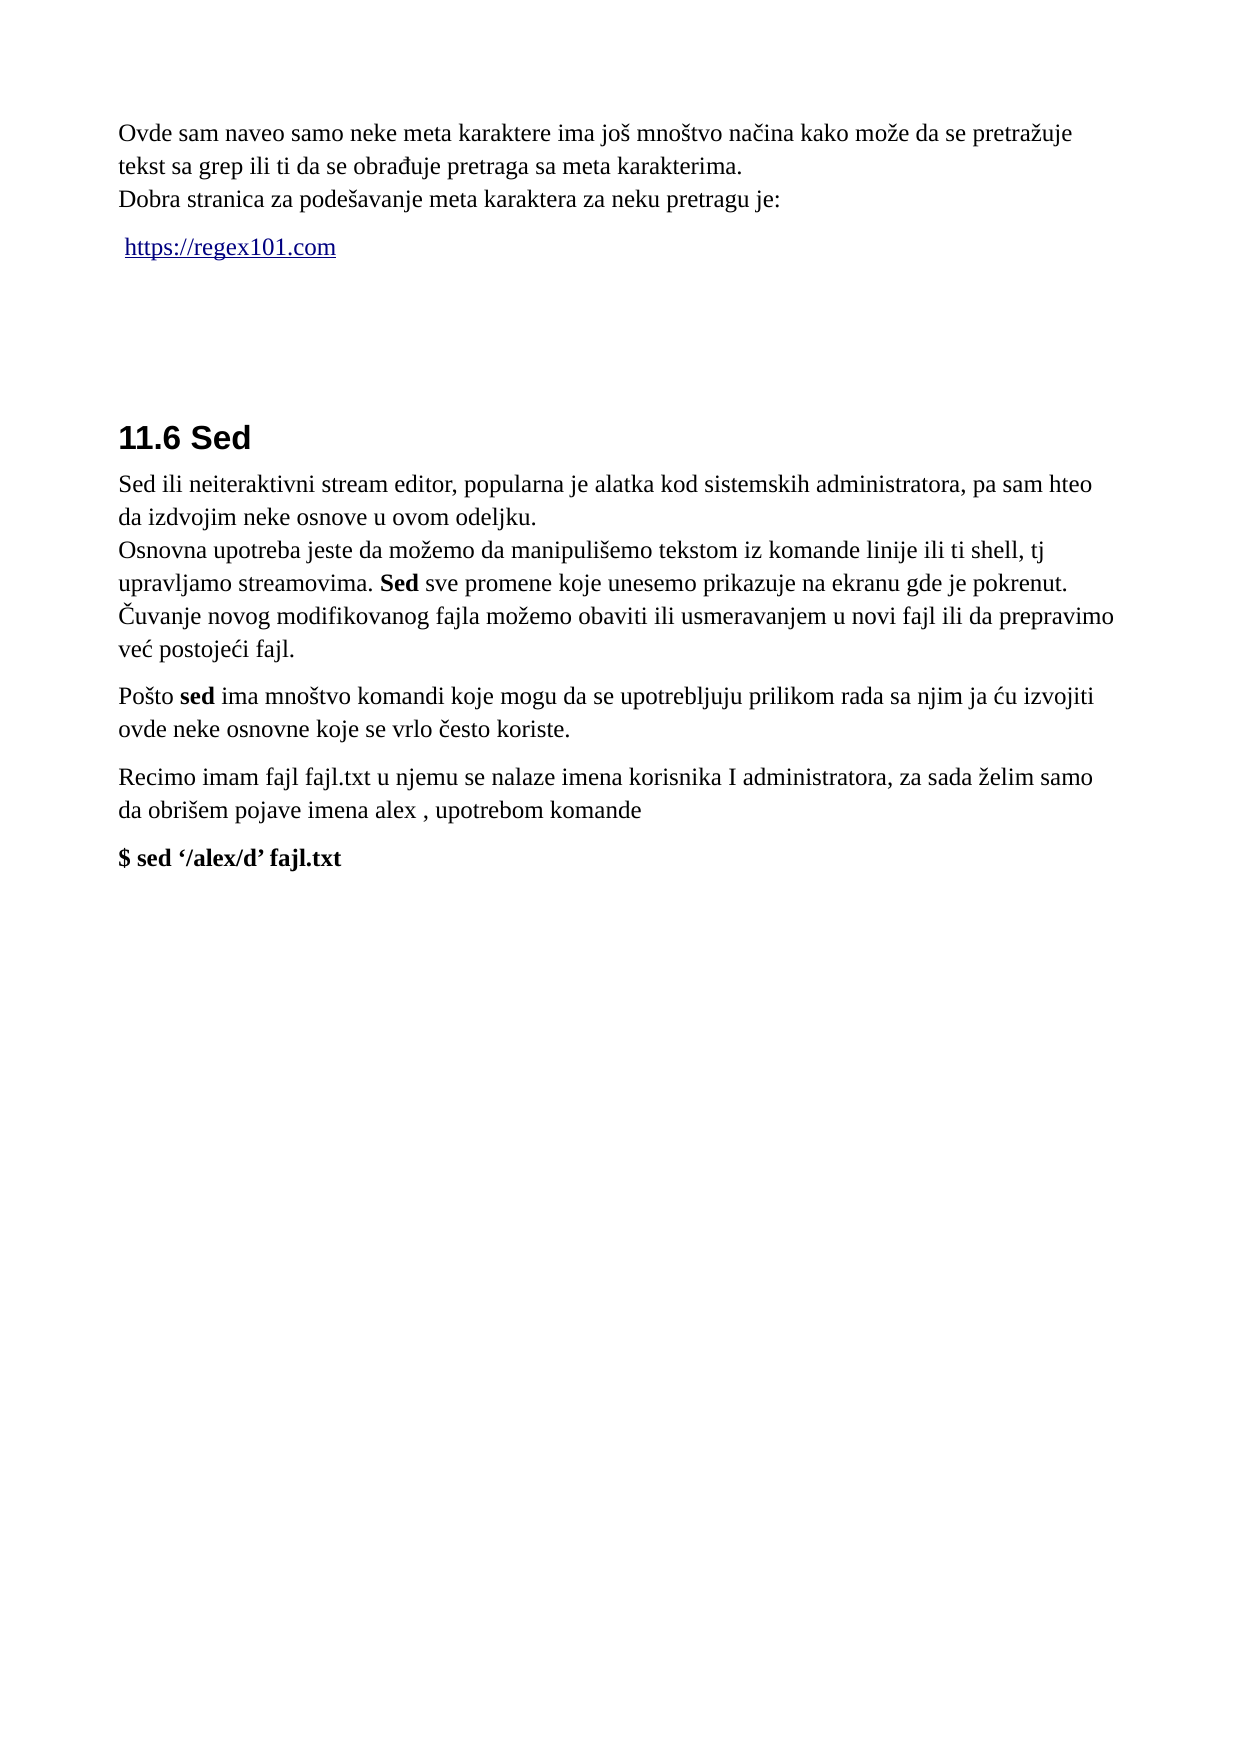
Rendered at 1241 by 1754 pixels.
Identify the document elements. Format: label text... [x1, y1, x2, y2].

subtitle 11.6 Sed [118, 418, 1122, 456]
text Recimo imam fajl fajl.txt u njemu se nalaze imena korisnika I administratora, za sada želim samo da obrišem pojave imena alex , upotrebom komande [118, 762, 1122, 824]
text Pošto sed ima mnoštvo komandi koje mogu da se upotrebljuju prilikom rada sa njim ja ću izvojiti ovde neke osnovne koje se vrlo često koriste. [118, 681, 1122, 743]
text Ovde sam naveo samo neke meta karaktere ima još mnoštvo načina kako može da se pretražuje tekst sa grep ili ti da se obrađuje pretraga sa meta karakterima. Dobra stranica za podešavanje meta karaktera za neku pretragu je: [118, 118, 1122, 213]
text https://regex101.com [118, 232, 1122, 393]
text $ sed ‘/alex/d’ fajl.txt [118, 843, 1122, 871]
text Sed ili neiteraktivni stream editor, popularna je alatka kod sistemskih administratora, pa sam hteo da izdvojim neke osnove u ovom odeljku. Osnovna upotreba jeste da možemo da manipulišemo tekstom iz komande linije ili ti shell, tj upravljamo streamovima. Sed sve promene koje unesemo prikazuje na ekranu gde je pokrenut. Čuvanje novog modifikovanog fajla možemo obaviti ili usmeravanjem u novi fajl ili da prepravimo već postojeći fajl. [118, 469, 1122, 662]
